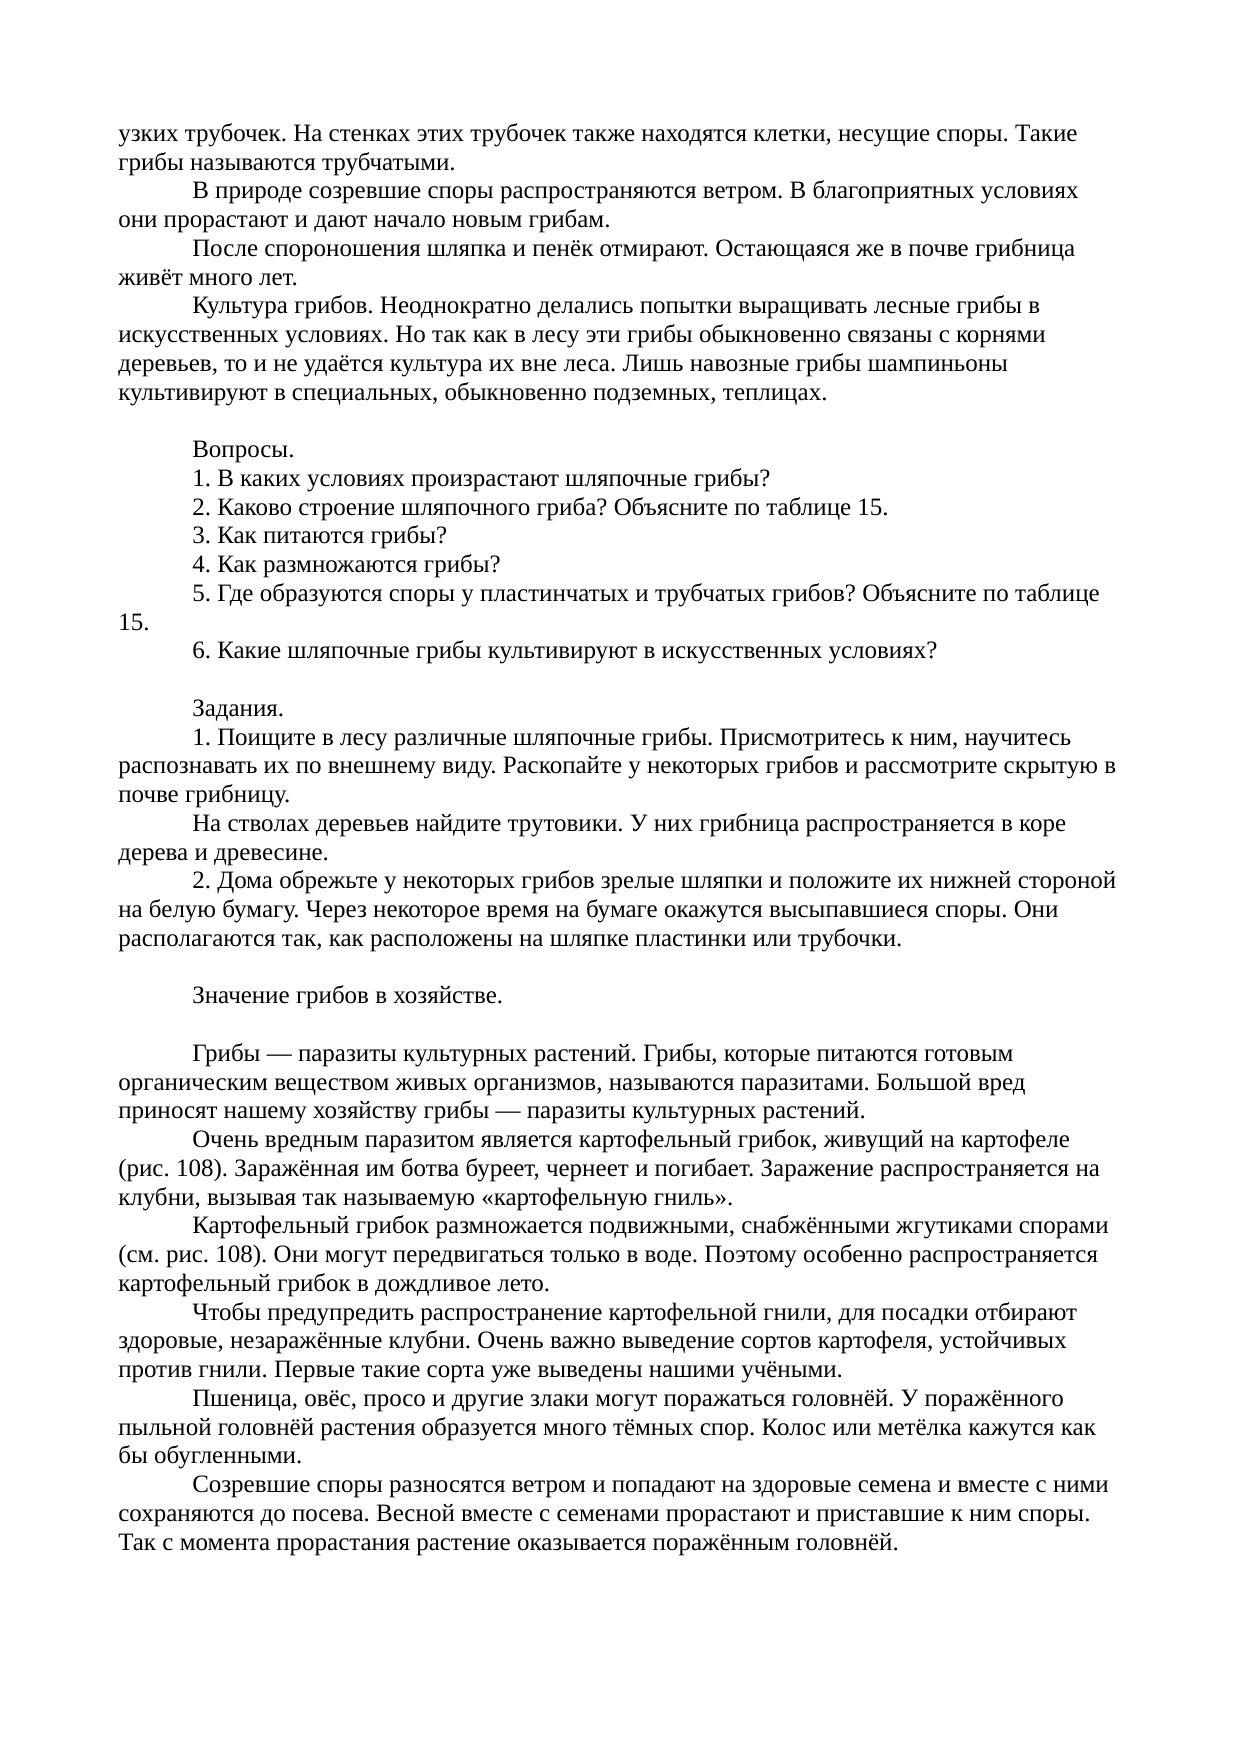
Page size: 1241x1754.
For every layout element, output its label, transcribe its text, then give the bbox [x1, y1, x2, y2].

text 6. Какие шляпочные грибы культивируют в искусственных условиях? [118, 636, 1122, 664]
text В природе созревшие споры распространяются ветром. В благоприятных условиях они прорастают и дают начало новым грибам. [118, 176, 1122, 233]
text 4. Как размножаются грибы? [118, 549, 1122, 578]
text Очень вредным паразитом является картофельный грибок, живущий на картофеле (рис. 108). Заражённая им ботва буреет, чернеет и погибает. Заражение распространяется на клубни, вызывая так называемую «картофельную гниль». [118, 1124, 1122, 1211]
text 2. Каково строение шляпочного гриба? Объясните по таблице 15. [118, 492, 1122, 521]
text Чтобы предупредить распространение картофельной гнили, для посадки отбирают здоровые, незаражённые клубни. Очень важно выведение сортов картофеля, устойчивых против гнили. Первые такие сорта уже выведены нашими учёными. [118, 1297, 1122, 1383]
text Созревшие споры разносятся ветром и попадают на здоровые семена и вместе с ними сохраняются до посева. Весной вместе с семенами прорастают и приставшие к ним споры. Так с момента прорастания растение оказывается поражённым головнёй. [118, 1469, 1122, 1556]
text После спороношения шляпка и пенёк отмирают. Остающаяся же в почве грибница живёт много лет. [118, 233, 1122, 291]
text На стволах деревьев найдите трутовики. У них грибница распространяется в коре дерева и древесине. [118, 808, 1122, 866]
text Пшеница, овёс, просо и другие злаки могут поражаться головнёй. У поражённого пыльной головнёй растения образуется много тёмных спор. Колос или метёлка кажутся как бы обугленными. [118, 1383, 1122, 1469]
text Значение грибов в хозяйстве. [118, 981, 1122, 1009]
text узких трубочек. На стенках этих трубочек также находятся клетки, несущие споры. Такие грибы называются трубчатыми. [118, 118, 1122, 176]
text 1. Поищите в лесу различные шляпочные грибы. Присмотритесь к ним, научитесь распознавать их по внешнему виду. Раскопайте у некоторых грибов и рассмотрите скрытую в почве грибницу. [118, 722, 1122, 808]
text Задания. [118, 693, 1122, 722]
text 3. Как питаются грибы? [118, 521, 1122, 549]
text 2. Дома обрежьте у некоторых грибов зрелые шляпки и положите их нижней стороной на белую бумагу. Через некоторое время на бумаге окажутся высыпавшиеся споры. Они располагаются так, как расположены на шляпке пластинки или трубочки. [118, 866, 1122, 952]
text 5. Где образуются споры у пластинчатых и трубчатых грибов? Объясните по таблице 15. [118, 578, 1122, 636]
text 1. В каких условиях произрастают шляпочные грибы? [118, 463, 1122, 492]
text Грибы — паразиты культурных растений. Грибы, которые питаются готовым органическим веществом живых организмов, называются паразитами. Большой вред приносят нашему хозяйству грибы — паразиты культурных растений. [118, 1038, 1122, 1124]
text Картофельный грибок размножается подвижными, снабжёнными жгутиками спорами (см. рис. 108). Они могут передвигаться только в воде. Поэтому особенно распространяется картофельный грибок в дождливое лето. [118, 1211, 1122, 1297]
text Культура грибов. Неоднократно делались попытки выращивать лесные грибы в искусственных условиях. Но так как в лесу эти грибы обыкновенно связаны с корнями деревьев, то и не удаётся культура их вне леса. Лишь навозные грибы шампиньоны культивируют в специальных, обыкновенно подземных, теплицах. [118, 291, 1122, 406]
text Вопросы. [118, 434, 1122, 463]
